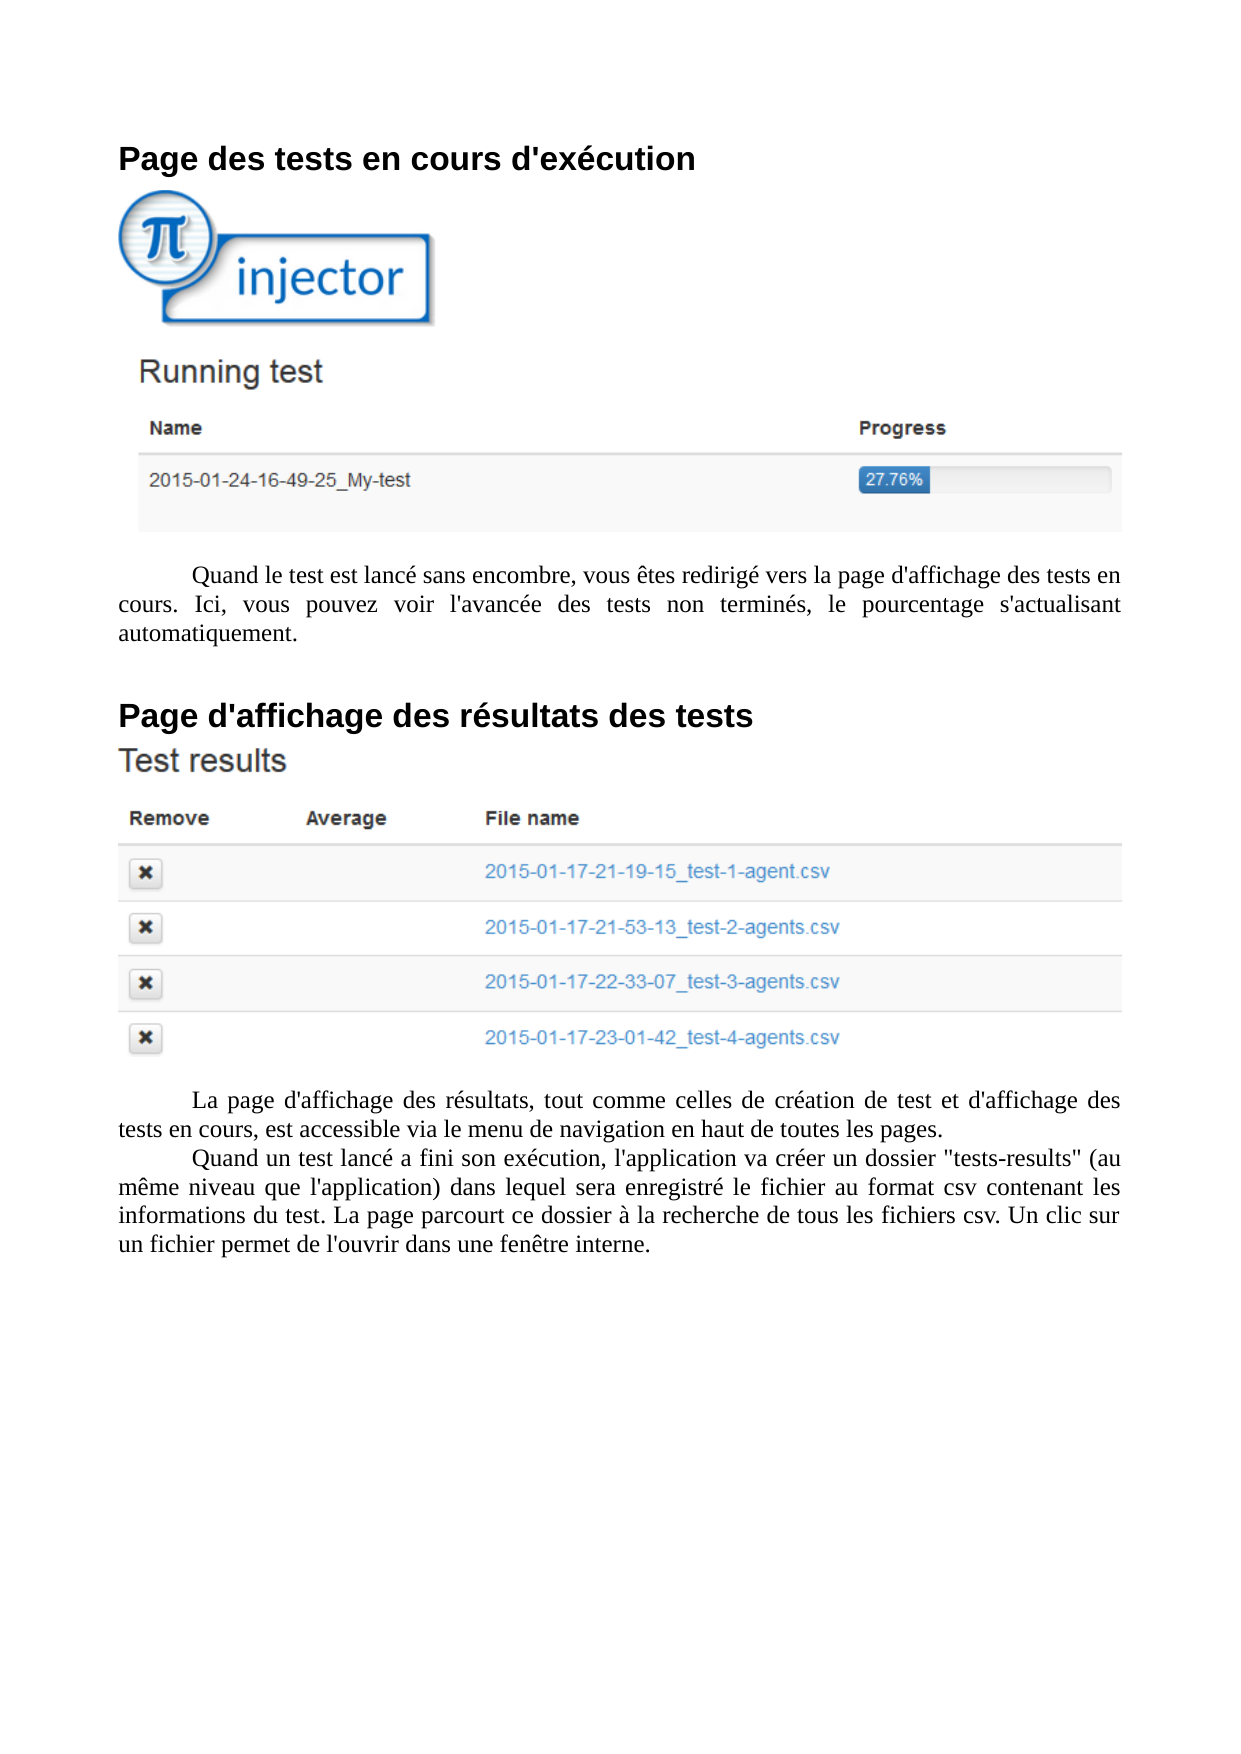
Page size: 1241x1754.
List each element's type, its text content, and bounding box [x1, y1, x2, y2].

picture [118, 190, 1123, 532]
text Quand le test est lancé sans encombre, vous êtes redirigé vers la page d'affichage des tests en cours. Ici, vous pouvez voir l'avancée des tests non terminés, le pourcentage s'actualisant automatiquement. [118, 560, 1122, 646]
text Quand un test lancé a fini son exécution, l'application va créer un dossier "tests-results" (au même niveau que l'application) dans lequel sera enregistré le fichier au format csv contenant les informations du test. La page parcourt ce dossier à la recherche de tous les fichiers csv. Un clic sur un fichier permet de l'ouvrir dans une fenêtre interne. [118, 1143, 1122, 1258]
text La page d'affichage des résultats, tout comme celles de création de test et d'affichage des tests en cours, est accessible via le menu de navigation en haut de toutes les pages. [118, 1085, 1122, 1143]
subtitle Page d'affichage des résultats des tests [118, 696, 1122, 735]
subtitle Page des tests en cours d'exécution [118, 139, 1122, 178]
picture [118, 747, 1123, 1057]
